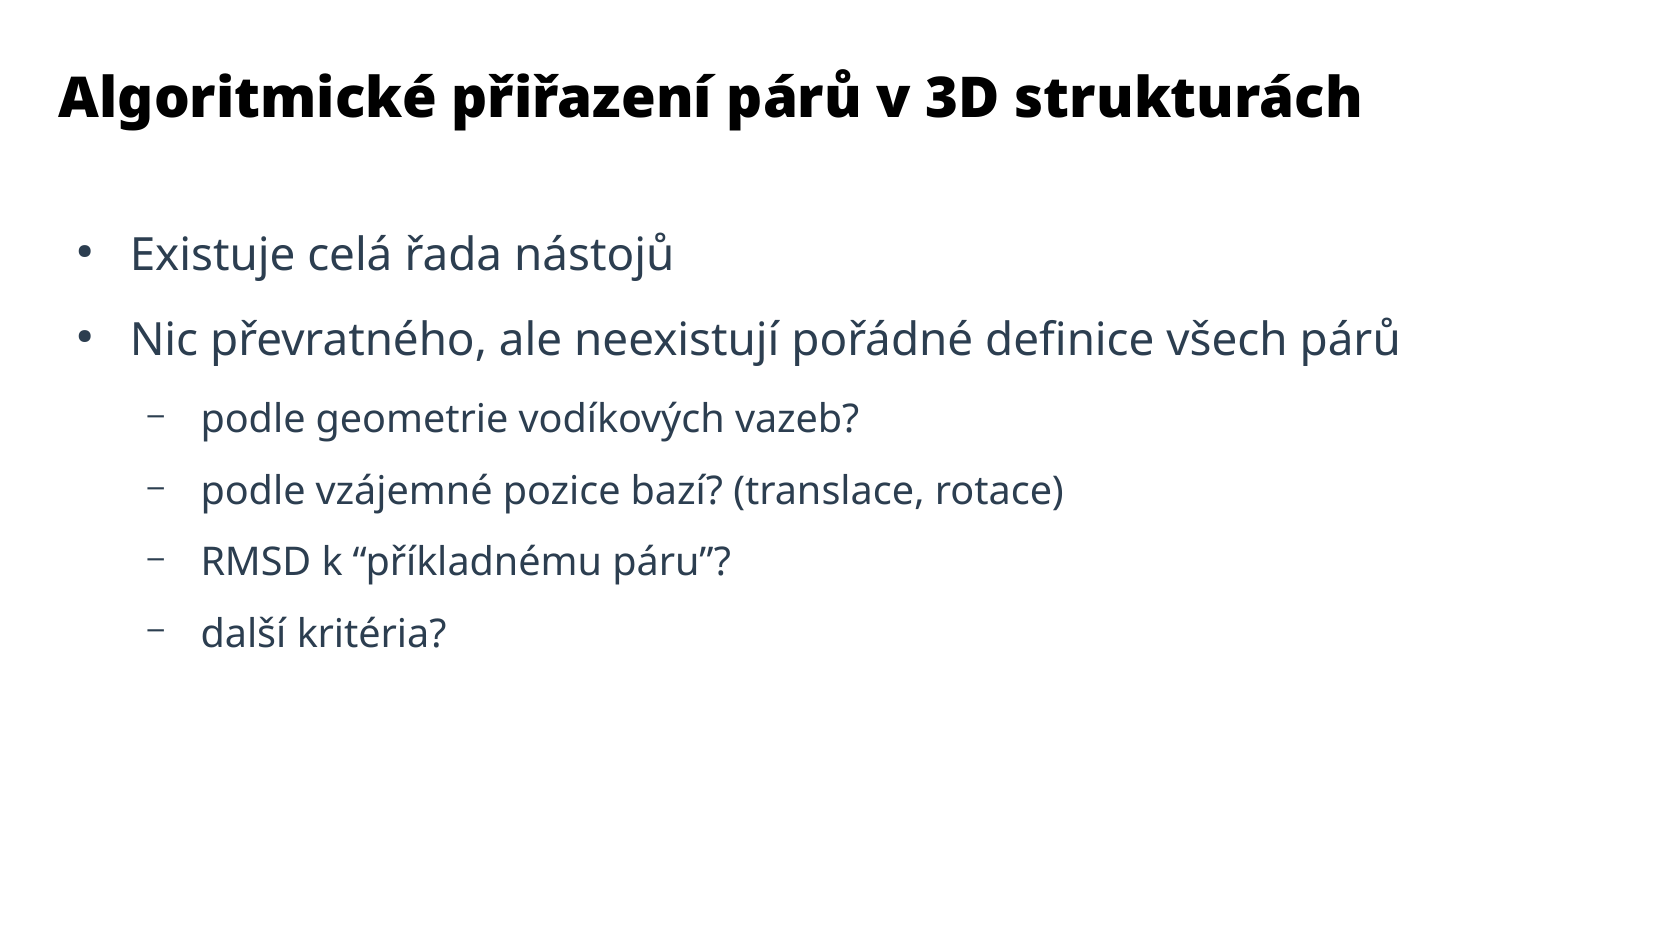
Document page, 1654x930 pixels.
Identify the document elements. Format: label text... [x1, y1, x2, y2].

list Existuje celá řada nástojů Nic převratného, ale neexistují pořádné definice všech párů podle geometrie vodíkových vazeb? podle vzájemné pozice bazí? (translace, rotace) RMSD k “příkladnému páru”? další kritéria? [58, 221, 1594, 842]
title Algoritmické přiřazení párů v 3D strukturách [58, 36, 1594, 156]
